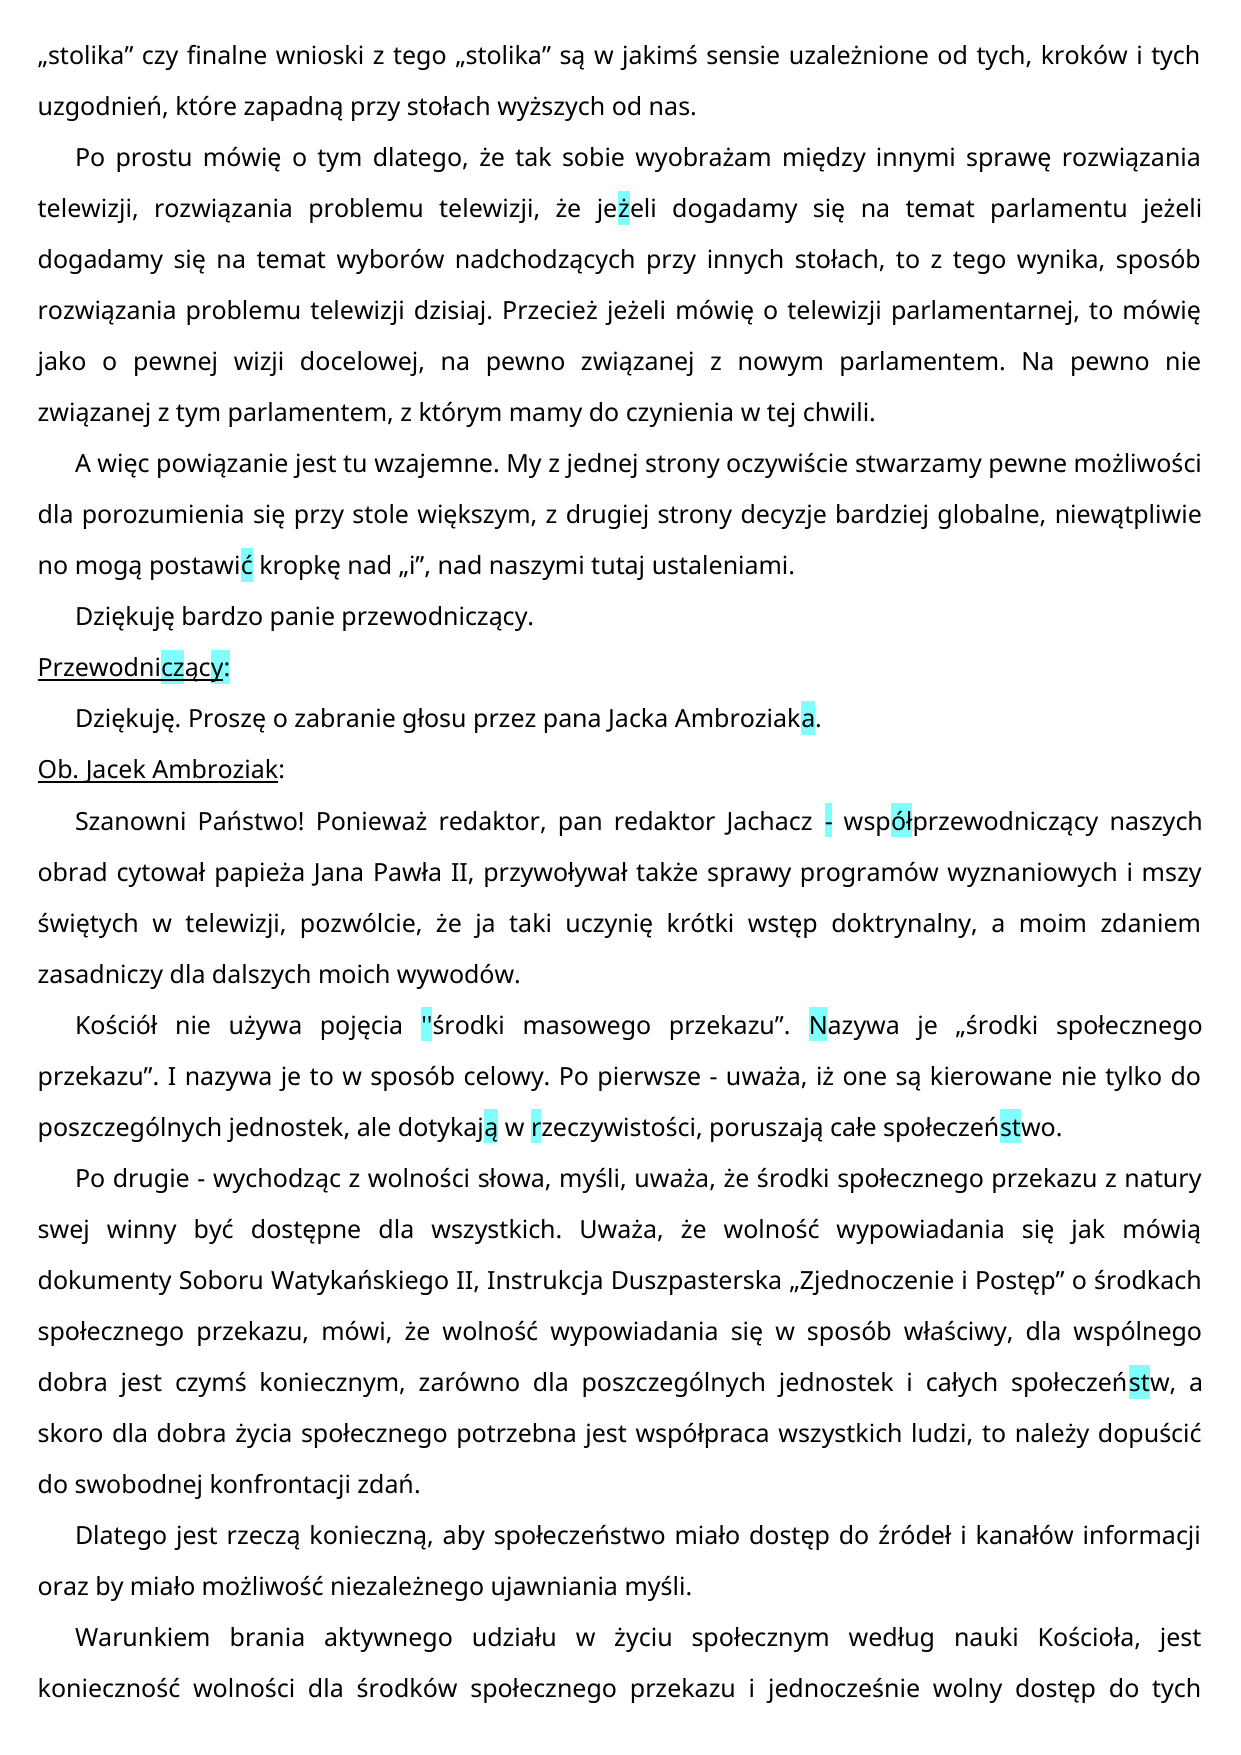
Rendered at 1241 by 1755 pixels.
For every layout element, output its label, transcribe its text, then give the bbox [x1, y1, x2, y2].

text Szanowni Państwo! Ponieważ redaktor, pan redaktor Jachacz - współprzewodniczący naszych obrad cytował papieża Jana Pawła II, przywoływał także sprawy programów wyznaniowych i mszy świętych w telewizji, pozwólcie, że ja taki uczynię krótki wstęp doktrynalny, a moim zdaniem zasadniczy dla dalszych moich wywodów. [37, 803, 1203, 990]
text Po prostu mówię o tym dlatego, że tak sobie wyobrażam między innymi sprawę rozwiązania telewizji, rozwiązania problemu telewizji, że jeżeli dogadamy się na temat parlamentu jeżeli dogadamy się na temat wyborów nadchodzących przy innych stołach, to z tego wynika, sposób rozwiązania problemu telewizji dzisiaj. Przecież jeżeli mówię o telewizji parlamentarnej, to mówię jako o pewnej wizji docelowej, na pewno związanej z nowym parlamentem. Na pewno nie związanej z tym parlamentem, z którym mamy do czynienia w tej chwili. [37, 139, 1203, 429]
text Przewodniczący: [37, 650, 1203, 684]
text Dziękuję bardzo panie przewodniczący. [37, 599, 1203, 633]
text Warunkiem brania aktywnego udziału w życiu społecznym według nauki Kościoła, jest konieczność wolności dla środków społecznego przekazu i jednocześnie wolny dostęp do tych [37, 1620, 1203, 1705]
text Kościół nie używa pojęcia ''środki masowego przekazu”. Nazywa je „środki społecznego przekazu”. I nazywa je to w sposób celowy. Po pierwsze - uważa, iż one są kierowane nie tylko do poszczególnych jednostek, ale dotykają w rzeczywistości, poruszają całe społeczeństwo. [37, 1007, 1203, 1143]
text A więc powiązanie jest tu wzajemne. My z jednej strony oczywiście stwarzamy pewne możliwości dla porozumienia się przy stole większym, z drugiej strony decyzje bardziej globalne, niewątpliwie no mogą postawić kropkę nad „i”, nad naszymi tutaj ustaleniami. [37, 446, 1203, 582]
text Po drugie - wychodząc z wolności słowa, myśli, uważa, że środki społecznego przekazu z natury swej winny być dostępne dla wszystkich. Uważa, że wolność wypowiadania się jak mówią dokumenty Soboru Watykańskiego II, Instrukcja Duszpasterska „Zjednoczenie i Postęp” o środkach społecznego przekazu, mówi, że wolność wypowiadania się w sposób właściwy, dla wspólnego dobra jest czymś koniecznym, zarówno dla poszczególnych jednostek i całych społeczeństw, a skoro dla dobra życia społecznego potrzebna jest współpraca wszystkich ludzi, to należy dopuścić do swobodnej konfrontacji zdań. [37, 1160, 1203, 1501]
text Dlatego jest rzeczą konieczną, aby społeczeństwo miało dostęp do źródeł i kanałów informacji oraz by miało możliwość niezależnego ujawniania myśli. [37, 1518, 1203, 1603]
text Ob. Jacek Ambroziak: [37, 752, 1203, 786]
text „stolika” czy finalne wnioski z tego „stolika” są w jakimś sensie uzależnione od tych, kroków i tych uzgodnień, które zapadną przy stołach wyższych od nas. [37, 37, 1203, 123]
text Dziękuję. Proszę o zabranie głosu przez pana Jacka Ambroziaka. [37, 701, 1203, 735]
